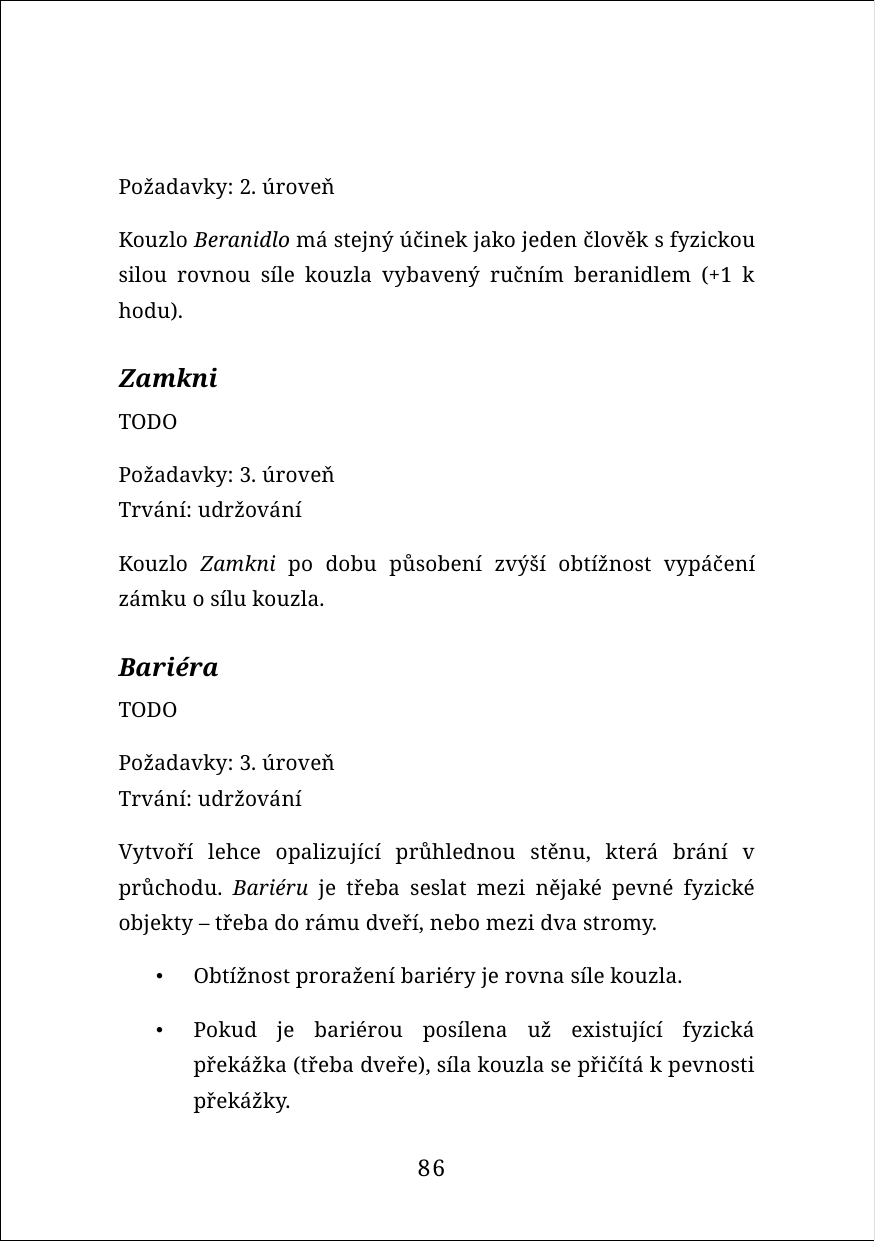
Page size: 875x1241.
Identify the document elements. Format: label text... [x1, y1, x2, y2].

subtitle Bariéra [118, 649, 756, 683]
list Obtížnost proražení bariéry je rovna síle kouzla. [156, 961, 756, 990]
text Požadavky: 2. úroveň [118, 172, 756, 200]
list Pokud je bariérou posílena už existující fyzická překážka (třeba dveře), síla kouzla se přičítá k pevnosti překážky. [156, 1015, 756, 1114]
text Kouzlo Zamkni po dobu působení zvýší obtížnost vypáčení zámku o sílu kouzla. [118, 549, 756, 613]
text Požadavky: 3. úroveň Trvání: udržování [118, 460, 756, 524]
subtitle Zamkni [118, 361, 756, 395]
text TODO [118, 407, 756, 435]
text Kouzlo Beranidlo má stejný účinek jako jeden člověk s fyzickou silou rovnou síle kouzla vybavený ručním beranidlem (+1 k hodu). [118, 225, 756, 324]
text Vytvoří lehce opalizující průhlednou stěnu, která brání v průchodu. Bariéru je třeba seslat mezi nějaké pevné fyzické objekty – třeba do rámu dveří, nebo mezi dva stromy. [118, 837, 756, 937]
text TODO [118, 695, 756, 724]
text Požadavky: 3. úroveň Trvání: udržování [118, 748, 756, 812]
